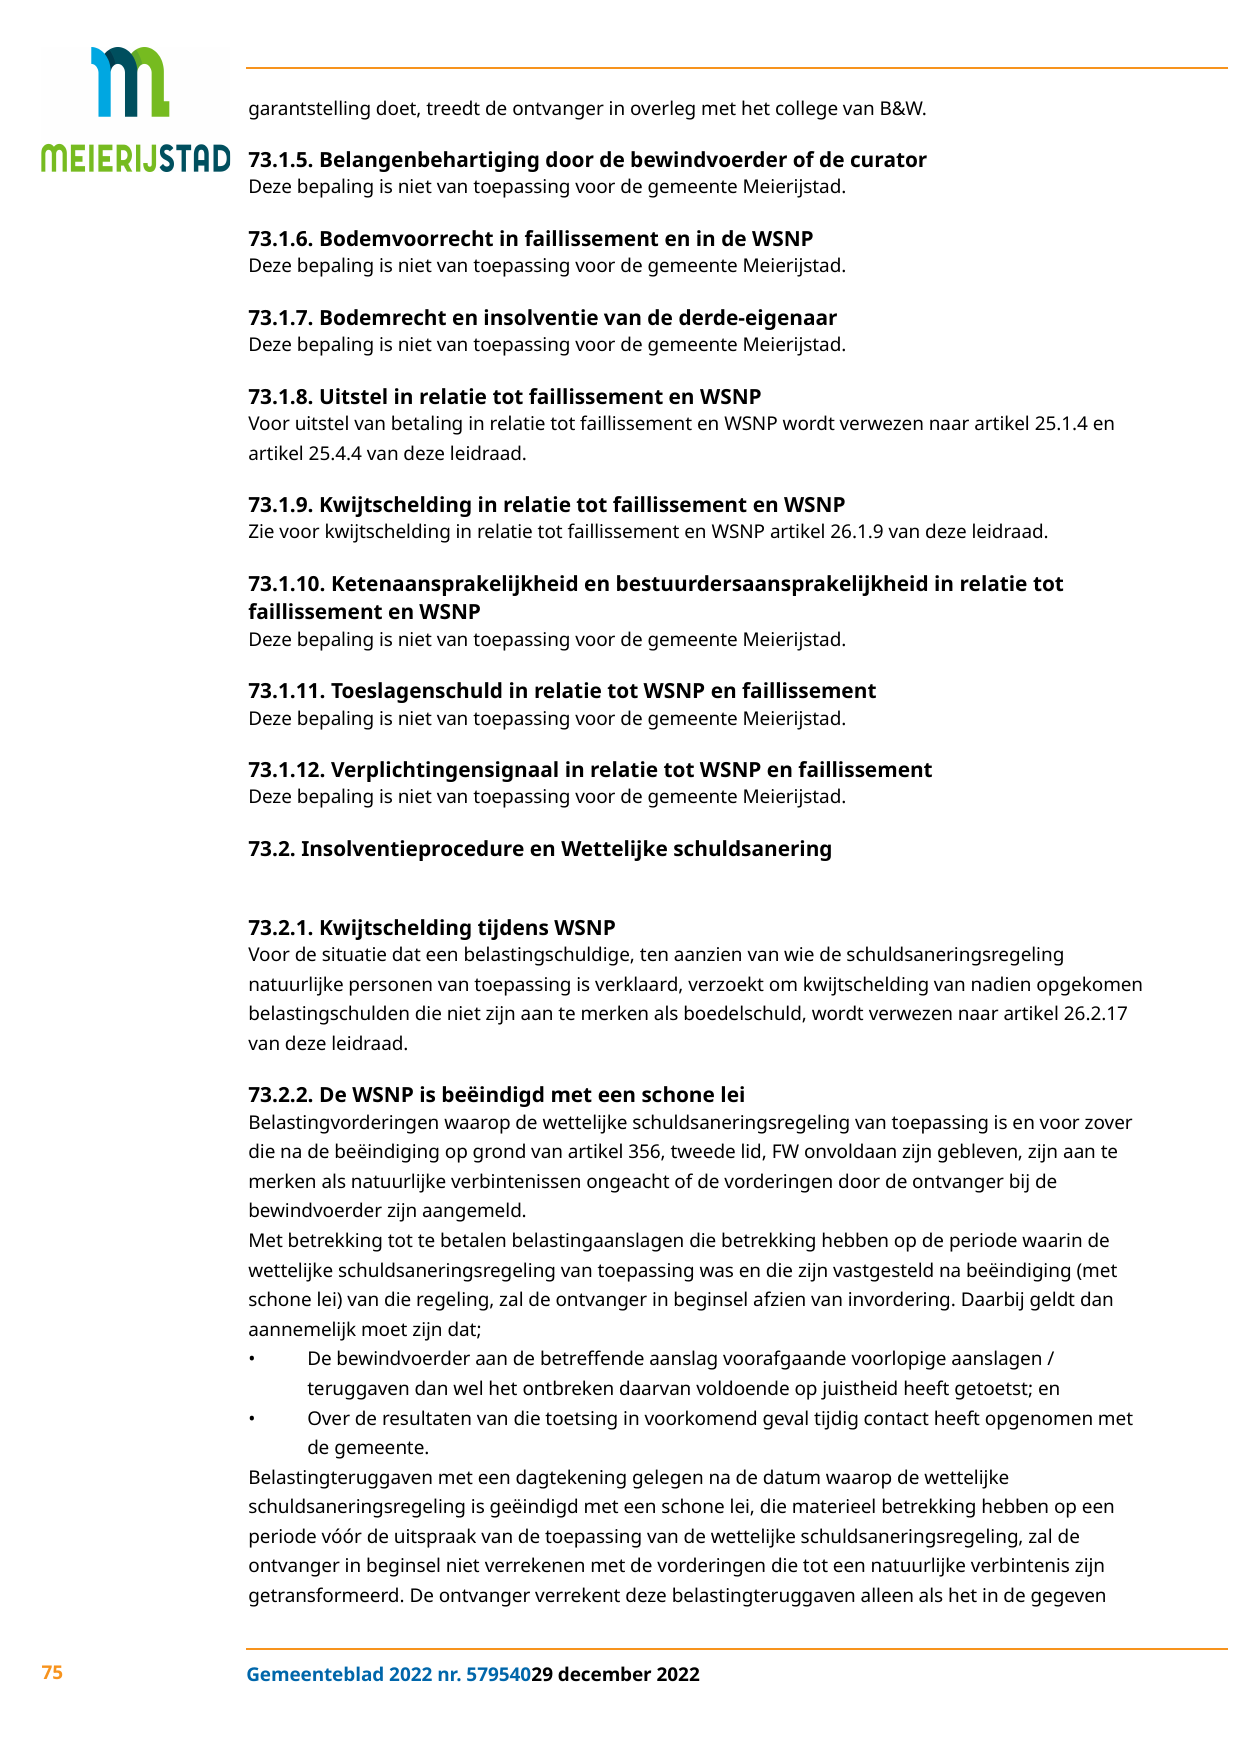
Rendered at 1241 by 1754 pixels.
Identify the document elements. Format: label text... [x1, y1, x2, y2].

text 73.1.11. Toeslagenschuld in relatie tot WSNP en faillissement [248, 676, 1152, 705]
text 73.2.2. De WSNP is beëindigd met een schone lei [248, 1081, 1152, 1109]
text 73.2.1. Kwijtschelding tijdens WSNP [248, 913, 1152, 941]
text Deze bepaling is niet van toepassing voor de gemeente Meierijstad. [248, 331, 1152, 357]
text 73.1.5. Belangenbehartiging door de bewindvoerder of de curator [248, 145, 1152, 174]
text Deze bepaling is niet van toepassing voor de gemeente Meierijstad. [248, 252, 1152, 278]
text 73.2. Insolventieprocedure en Wettelijke schuldsanering [248, 834, 1152, 862]
text 73.1.9. Kwijtschelding in relatie tot faillissement en WSNP [248, 490, 1152, 519]
text Deze bepaling is niet van toepassing voor de gemeente Meierijstad. [248, 784, 1152, 809]
text Deze bepaling is niet van toepassing voor de gemeente Meierijstad. [248, 705, 1152, 731]
text 73.1.12. Verplichtingensignaal in relatie tot WSNP en faillissement [248, 755, 1152, 784]
text 73.1.10. Ketenaansprakelijkheid en bestuurdersaansprakelijkheid in relatie tot faillissement en WSNP [248, 569, 1152, 626]
list Over de resultaten van die toetsing in voorkomend geval tijdig contact heeft opgenomen met de gemeente. [248, 1405, 1152, 1460]
text garantstelling doet, treedt de ontvanger in overleg met het college van B&W. [248, 95, 1152, 121]
text Voor uitstel van betaling in relatie tot faillissement en WSNP wordt verwezen naar artikel 25.1.4 en artikel 25.4.4 van deze leidraad. [248, 410, 1152, 466]
list De bewindvoerder aan de betreffende aanslag voorafgaande voorlopige aanslagen / teruggaven dan wel het ontbreken daarvan voldoende op juistheid heeft getoetst; en [248, 1346, 1152, 1401]
text Belastingteruggaven met een dagtekening gelegen na de datum waarop de wettelijke schuldsaneringsregeling is geëindigd met een schone lei, die materieel betrekking hebben op een periode vóór de uitspraak van de toepassing van de wettelijke schuldsaneringsregeling, zal de ontvanger in beginsel niet verrekenen met de vorderingen die tot een natuurlijke verbintenis zijn getransformeerd. De ontvanger verrekent deze belastingteruggaven alleen als het in de gegeven [248, 1464, 1152, 1608]
text Zie voor kwijtschelding in relatie tot faillissement en WSNP artikel 26.1.9 van deze leidraad. [248, 519, 1152, 544]
text Voor de situatie dat een belastingschuldige, ten aanzien van wie de schuldsaneringsregeling natuurlijke personen van toepassing is verklaard, verzoekt om kwijtschelding van nadien opgekomen belastingschulden die niet zijn aan te merken als boedelschuld, wordt verwezen naar artikel 26.2.17 van deze leidraad. [248, 941, 1152, 1056]
text 73.1.8. Uitstel in relatie tot faillissement en WSNP [248, 382, 1152, 410]
text Belastingvorderingen waarop de wettelijke schuldsaneringsregeling van toepassing is en voor zover die na de beëindiging op grond van artikel 356, tweede lid, FW onvoldaan zijn gebleven, zijn aan te merken als natuurlijke verbintenissen ongeacht of de vorderingen door de ontvanger bij de bewindvoerder zijn aangemeld. [248, 1109, 1152, 1223]
text Met betrekking tot te betalen belastingaanslagen die betrekking hebben op de periode waarin de wettelijke schuldsaneringsregeling van toepassing was en die zijn vastgesteld na beëindiging (met schone lei) van die regeling, zal de ontvanger in beginsel afzien van invordering. Daarbij geldt dan aannemelijk moet zijn dat; [248, 1227, 1152, 1342]
text Deze bepaling is niet van toepassing voor de gemeente Meierijstad. [248, 626, 1152, 652]
picture [41, 47, 231, 172]
text Deze bepaling is niet van toepassing voor de gemeente Meierijstad. [248, 174, 1152, 199]
text 73.1.6. Bodemvoorrecht in faillissement en in de WSNP [248, 224, 1152, 252]
text 73.1.7. Bodemrecht en insolventie van de derde-eigenaar [248, 303, 1152, 331]
